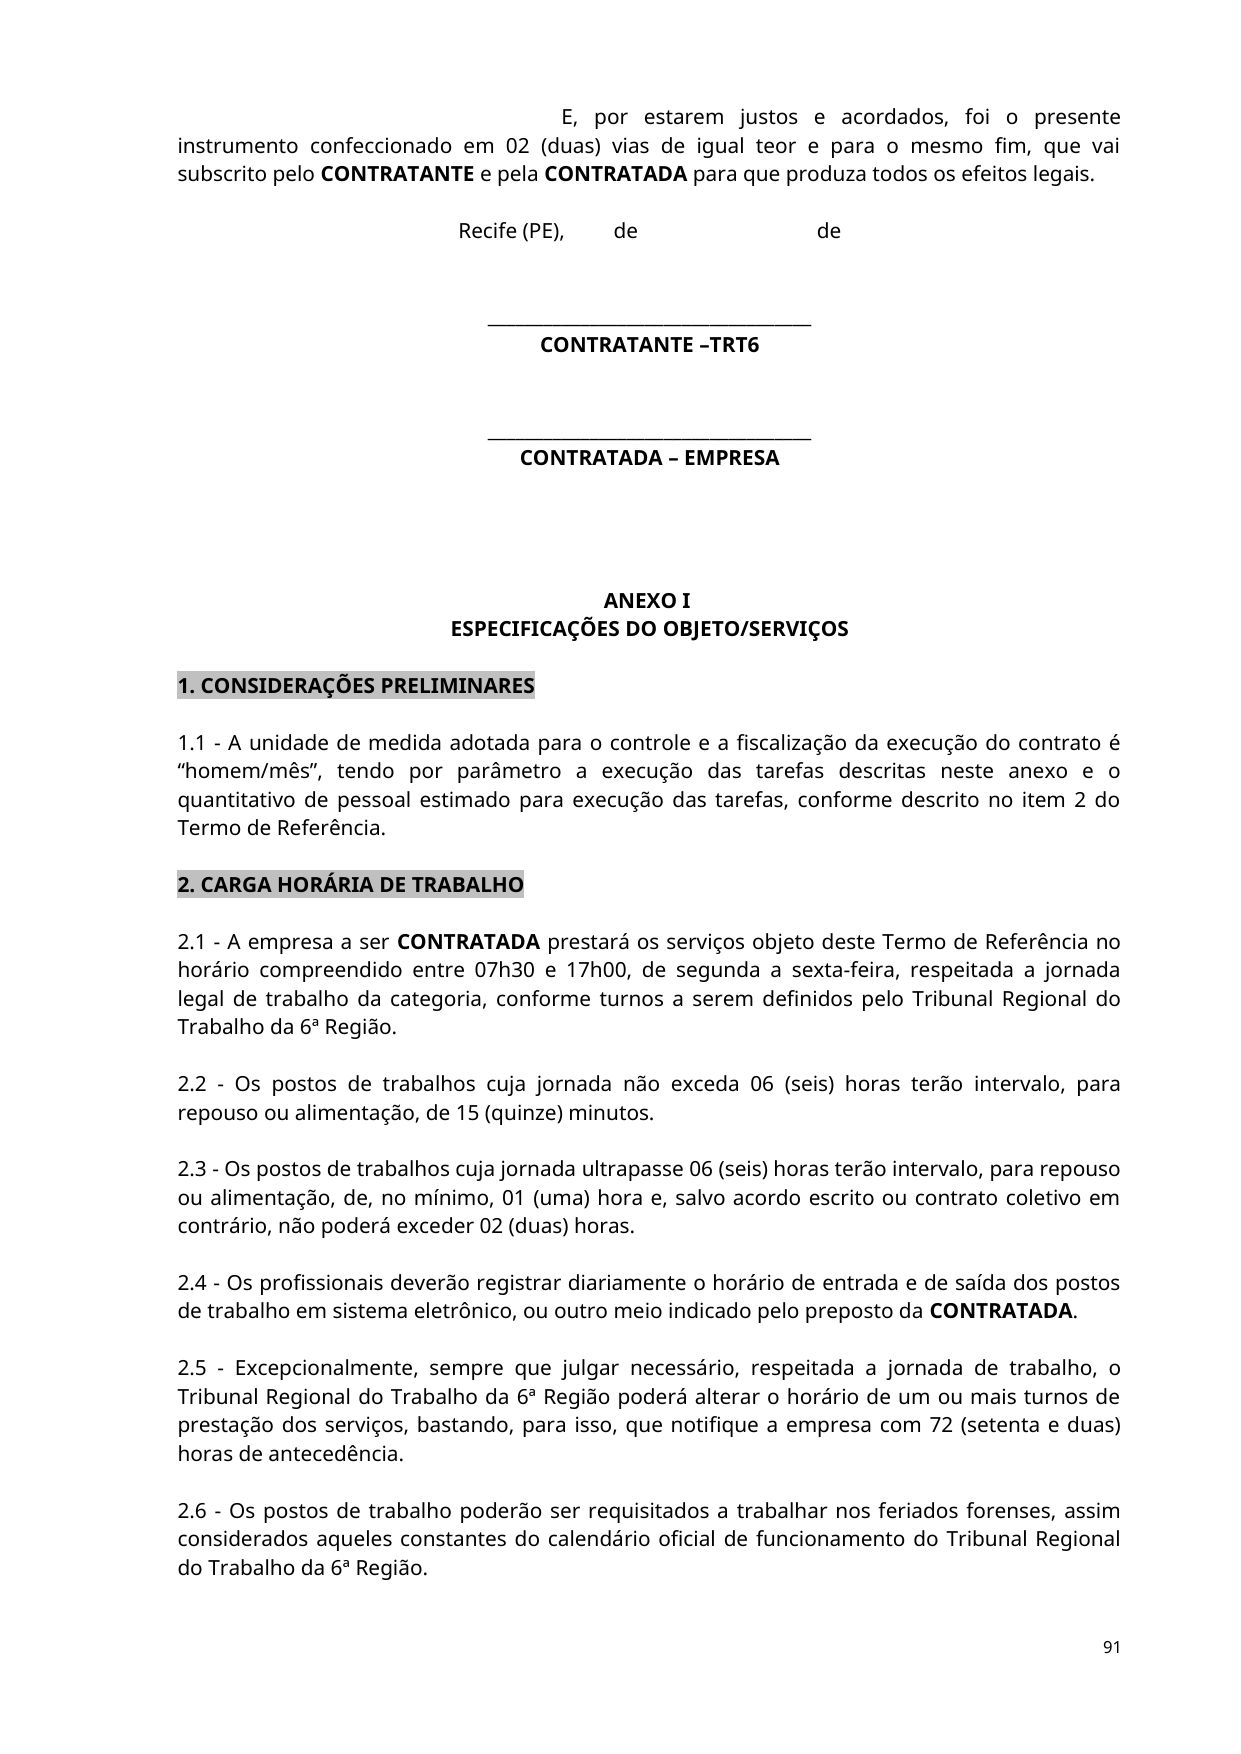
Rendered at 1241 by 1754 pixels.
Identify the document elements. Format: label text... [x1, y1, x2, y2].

text 1. CONSIDERAÇÕES PRELIMINARES [177, 671, 1122, 699]
text ESPECIFICAÇÕES DO OBJETO/SERVIÇOS [177, 614, 1122, 643]
text 1.1 - A unidade de medida adotada para o controle e a fiscalização da execução do contrato é “homem/mês”, tendo por parâmetro a execução das tarefas descritas neste anexo e o quantitativo de pessoal estimado para execução das tarefas, conforme descrito no item 2 do Termo de Referência. [177, 728, 1122, 842]
subtitle 2.1 - A empresa a ser CONTRATADA prestará os serviços objeto deste Termo de Referência no horário compreendido entre 07h30 e 17h00, de segunda a sexta-feira, respeitada a jornada legal de trabalho da categoria, conforme turnos a serem definidos pelo Tribunal Regional do Trabalho da 6ª Região. [177, 927, 1122, 1041]
text ___________________________________ [177, 415, 1122, 443]
subtitle 2.5 - Excepcionalmente, sempre que julgar necessário, respeitada a jornada de trabalho, o Tribunal Regional do Trabalho da 6ª Região poderá alterar o horário de um ou mais turnos de prestação dos serviços, bastando, para isso, que notifique a empresa com 72 (setenta e duas) horas de antecedência. [177, 1353, 1122, 1467]
text 2.4 - Os profissionais deverão registrar diariamente o horário de entrada e de saída dos postos de trabalho em sistema eletrônico, ou outro meio indicado pelo preposto da CONTRATADA. [177, 1268, 1122, 1325]
text ___________________________________ [177, 301, 1122, 330]
subtitle 2. CARGA HORÁRIA DE TRABALHO [177, 870, 1122, 898]
text 2.6 - Os postos de trabalho poderão ser requisitados a trabalhar nos feriados forenses, assim considerados aqueles constantes do calendário oficial de funcionamento do Tribunal Regional do Trabalho da 6ª Região. [177, 1496, 1122, 1581]
text Recife (PE), de de [177, 216, 1122, 244]
text E, por estarem justos e acordados, foi o presente instrumento confeccionado em 02 (duas) vias de igual teor e para o mesmo fim, que vai subscrito pelo CONTRATANTE e pela CONTRATADA para que produza todos os efeitos legais. [177, 102, 1122, 188]
text 2.3 - Os postos de trabalhos cuja jornada ultrapasse 06 (seis) horas terão intervalo, para repouso ou alimentação, de, no mínimo, 01 (uma) hora e, salvo acordo escrito ou contrato coletivo em contrário, não poderá exceder 02 (duas) horas. [177, 1154, 1122, 1240]
text CONTRATANTE –TRT6 [177, 330, 1122, 358]
text 2.2 - Os postos de trabalhos cuja jornada não exceda 06 (seis) horas terão intervalo, para repouso ou alimentação, de 15 (quinze) minutos. [177, 1069, 1122, 1126]
text ANEXO I [177, 586, 1122, 614]
text CONTRATADA – EMPRESA [177, 443, 1122, 472]
